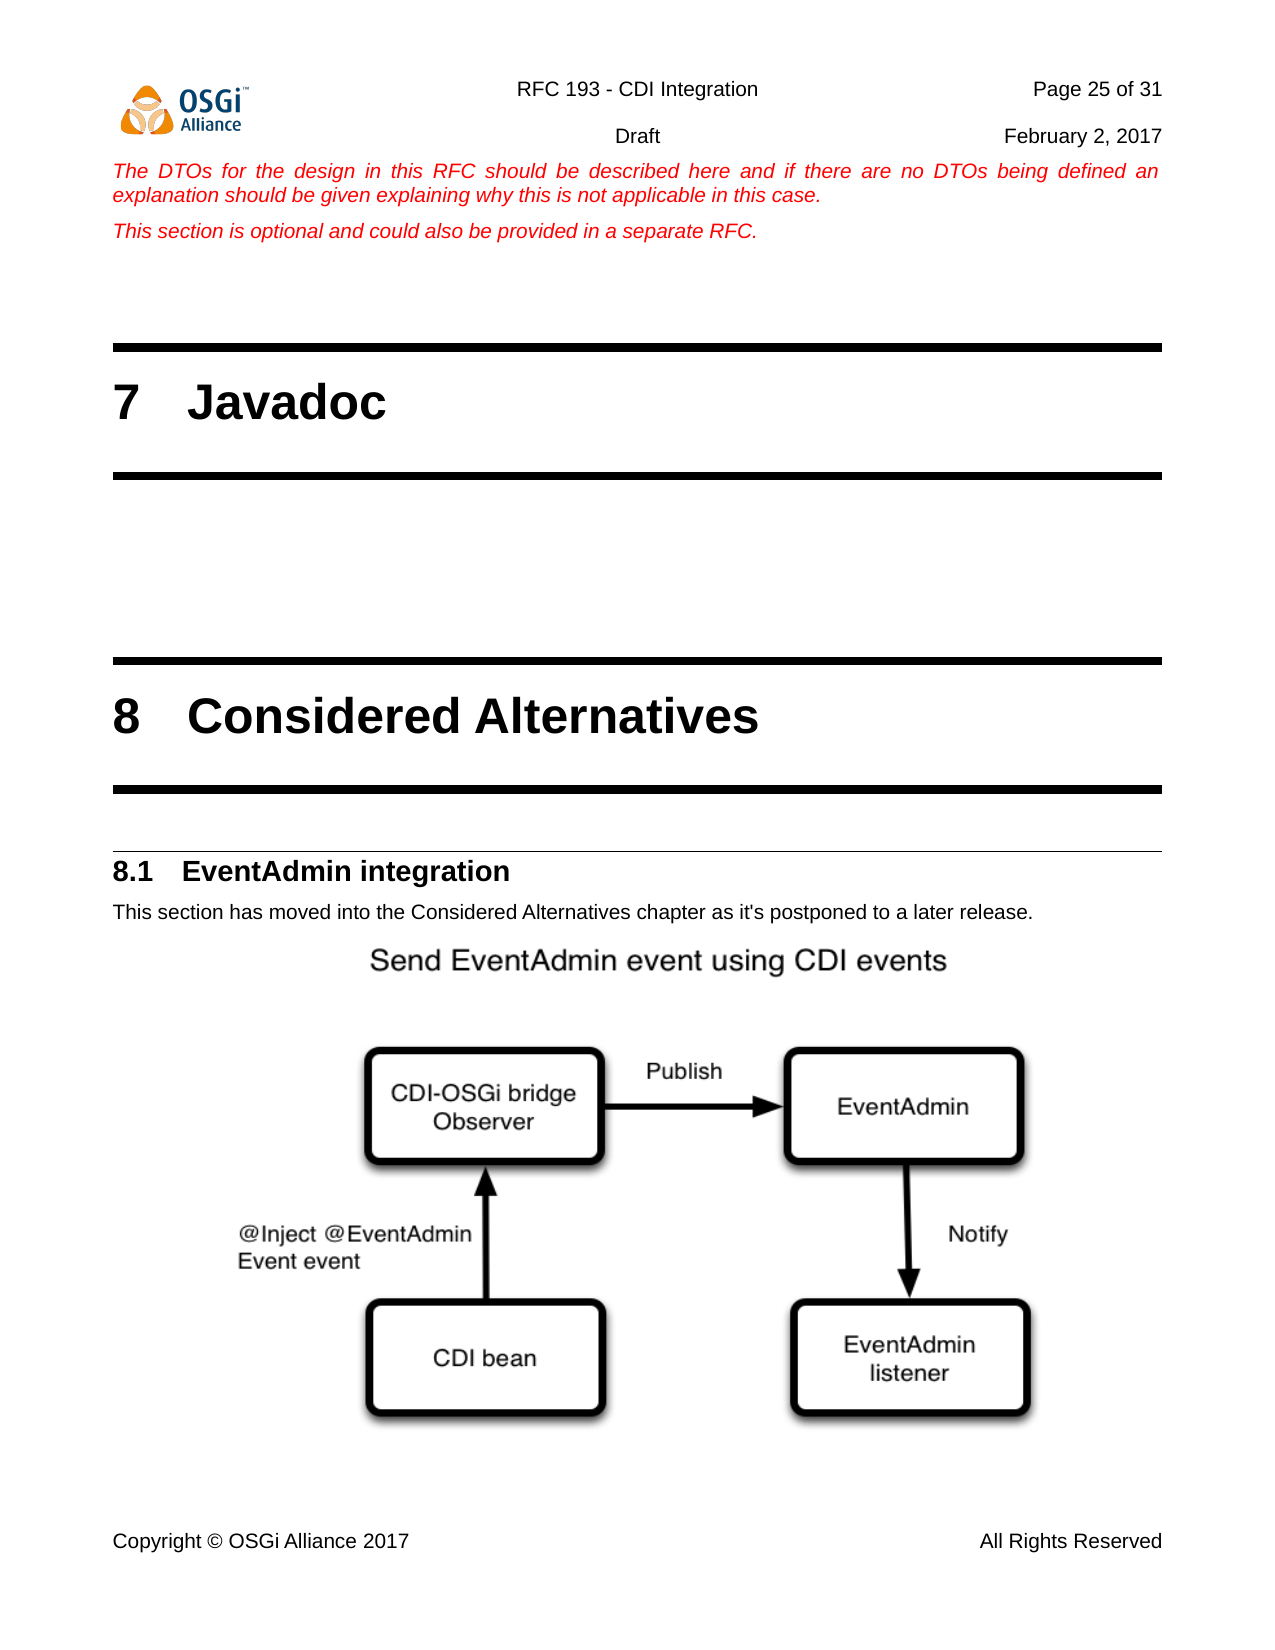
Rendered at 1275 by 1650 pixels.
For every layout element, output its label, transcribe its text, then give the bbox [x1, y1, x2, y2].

subtitle Considered Alternatives [112, 658, 1162, 794]
subtitle EventAdmin integration [112, 852, 1162, 888]
text This section has moved into the Considered Alternatives chapter as it's postponed to a later release. [112, 900, 1162, 924]
picture [231, 936, 1044, 1434]
subtitle Javadoc [112, 344, 1162, 480]
text The DTOs for the design in this RFC should be described here and if there are no DTOs being defined an explanation should be given explaining why this is not applicable in this case. [112, 159, 1162, 207]
picture [113, 78, 257, 142]
text This section is optional and could also be provided in a separate RFC. [112, 219, 1162, 243]
